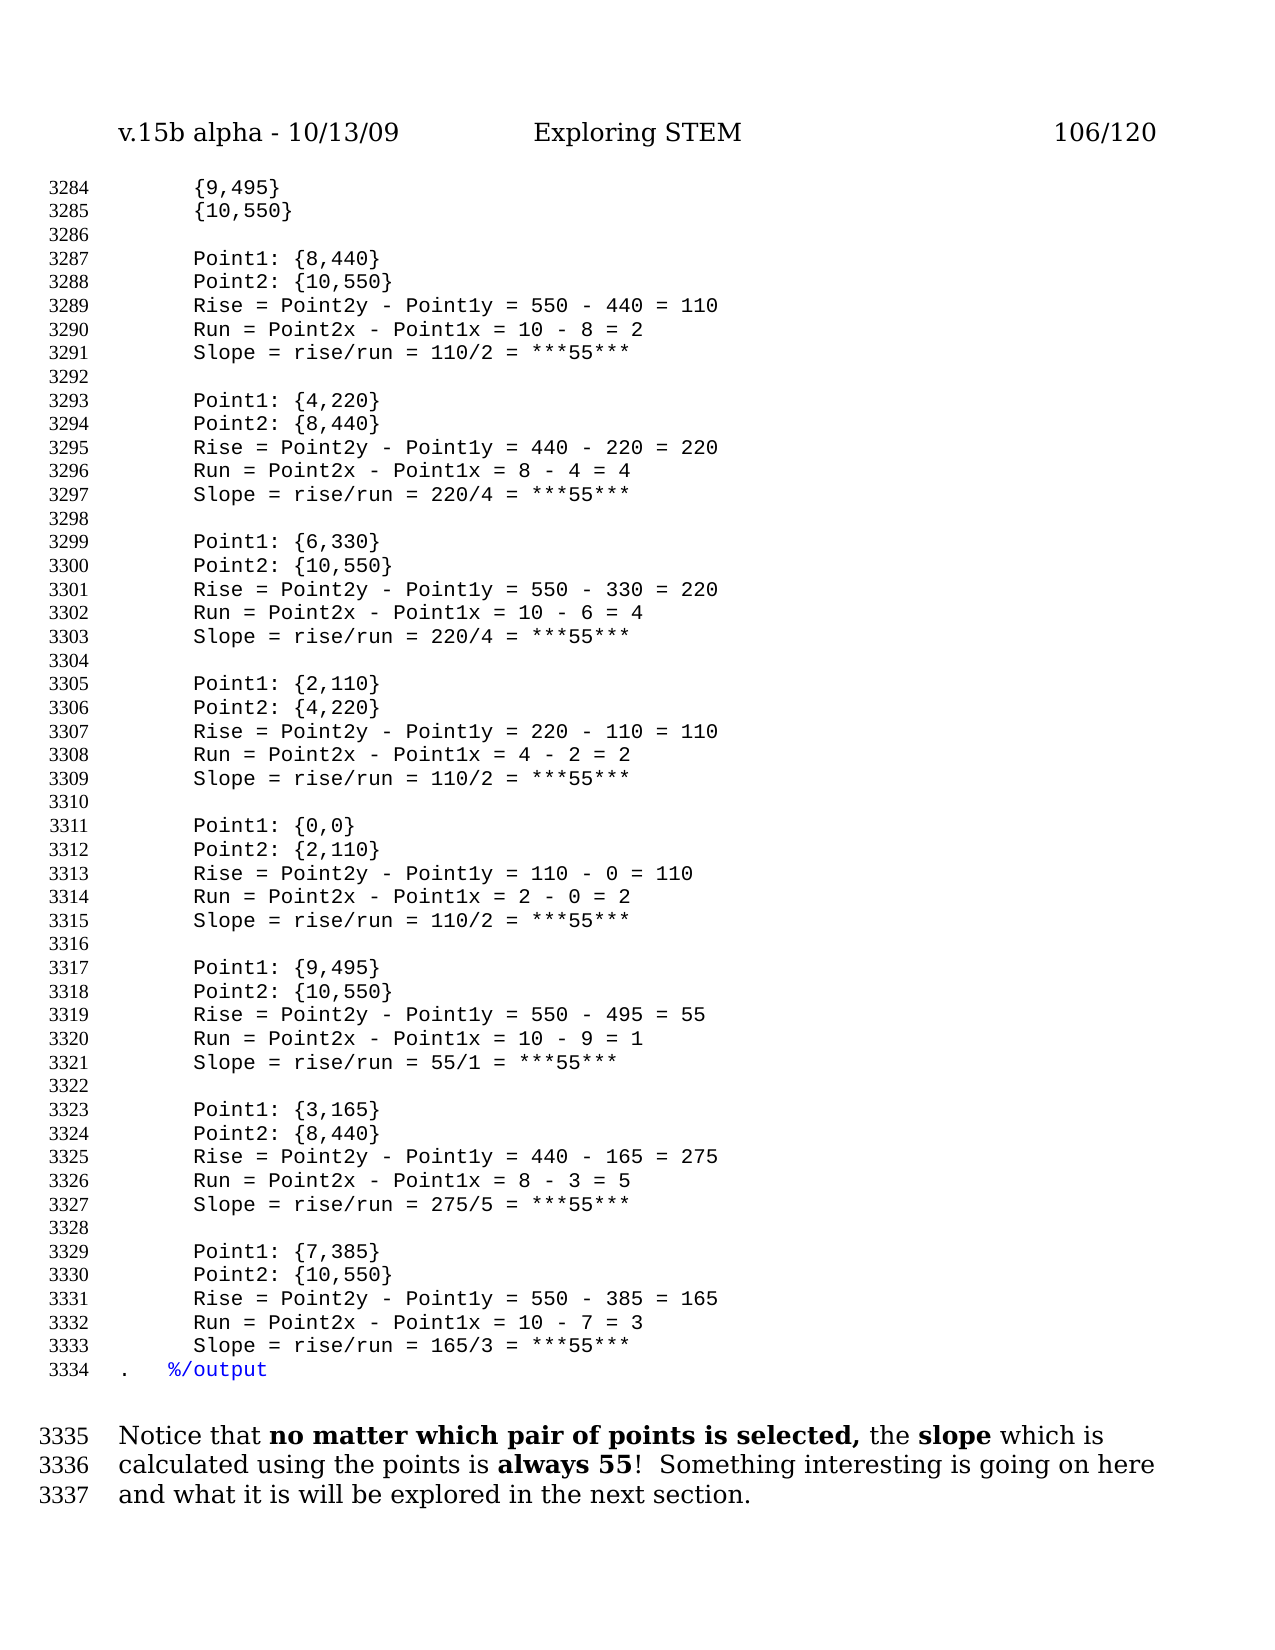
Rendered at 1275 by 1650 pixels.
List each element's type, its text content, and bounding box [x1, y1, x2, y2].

text Point2: {10,550} [118, 555, 1157, 579]
text Run = Point2x - Point1x = 10 - 7 = 3 [118, 1312, 1157, 1335]
text Point1: {2,110} [118, 673, 1157, 697]
text Point2: {10,550} [118, 981, 1157, 1004]
text Point1: {6,330} [118, 531, 1157, 555]
text Rise = Point2y - Point1y = 550 - 330 = 220 [118, 579, 1157, 602]
text Slope = rise/run = 165/3 = ***55*** [118, 1335, 1157, 1359]
text Point1: {7,385} [118, 1241, 1157, 1264]
text Slope = rise/run = 110/2 = ***55*** [118, 768, 1157, 792]
text Point1: {4,220} [118, 389, 1157, 413]
text Slope = rise/run = 275/5 = ***55*** [118, 1193, 1157, 1217]
text Point2: {10,550} [118, 271, 1157, 295]
text Rise = Point2y - Point1y = 220 - 110 = 110 [118, 721, 1157, 744]
text Run = Point2x - Point1x = 2 - 0 = 2 [118, 886, 1157, 910]
text Slope = rise/run = 220/4 = ***55*** [118, 484, 1157, 508]
text Slope = rise/run = 55/1 = ***55*** [118, 1052, 1157, 1075]
text Run = Point2x - Point1x = 10 - 9 = 1 [118, 1028, 1157, 1052]
text Notice that no matter which pair of points is selected, the slope which is calculated using the points is always 55! Something interesting is going on here and what it is will be explored in the next section. [118, 1421, 1157, 1509]
text Point2: {2,110} [118, 839, 1157, 862]
text Rise = Point2y - Point1y = 550 - 385 = 165 [118, 1288, 1157, 1312]
text Point1: {8,440} [118, 248, 1157, 271]
text Rise = Point2y - Point1y = 110 - 0 = 110 [118, 862, 1157, 886]
text Run = Point2x - Point1x = 8 - 3 = 5 [118, 1170, 1157, 1193]
text Run = Point2x - Point1x = 10 - 6 = 4 [118, 602, 1157, 626]
text Run = Point2x - Point1x = 8 - 4 = 4 [118, 461, 1157, 484]
text Rise = Point2y - Point1y = 550 - 495 = 55 [118, 1004, 1157, 1028]
text Rise = Point2y - Point1y = 440 - 165 = 275 [118, 1146, 1157, 1170]
text Point2: {8,440} [118, 1123, 1157, 1146]
text Rise = Point2y - Point1y = 550 - 440 = 110 [118, 295, 1157, 319]
text Slope = rise/run = 110/2 = ***55*** [118, 910, 1157, 933]
text Slope = rise/run = 220/4 = ***55*** [118, 626, 1157, 650]
text Run = Point2x - Point1x = 4 - 2 = 2 [118, 744, 1157, 768]
text Slope = rise/run = 110/2 = ***55*** [118, 342, 1157, 366]
text {10,550} [118, 200, 1157, 224]
text Point1: {9,495} [118, 957, 1157, 981]
text Run = Point2x - Point1x = 10 - 8 = 2 [118, 319, 1157, 342]
text Point2: {8,440} [118, 413, 1157, 437]
text Point2: {10,550} [118, 1264, 1157, 1288]
text Point1: {0,0} [118, 815, 1157, 839]
text . %/output [118, 1359, 1157, 1383]
text Point2: {4,220} [118, 697, 1157, 721]
text Rise = Point2y - Point1y = 440 - 220 = 220 [118, 437, 1157, 461]
text {9,495} [118, 177, 1157, 200]
text Point1: {3,165} [118, 1099, 1157, 1123]
